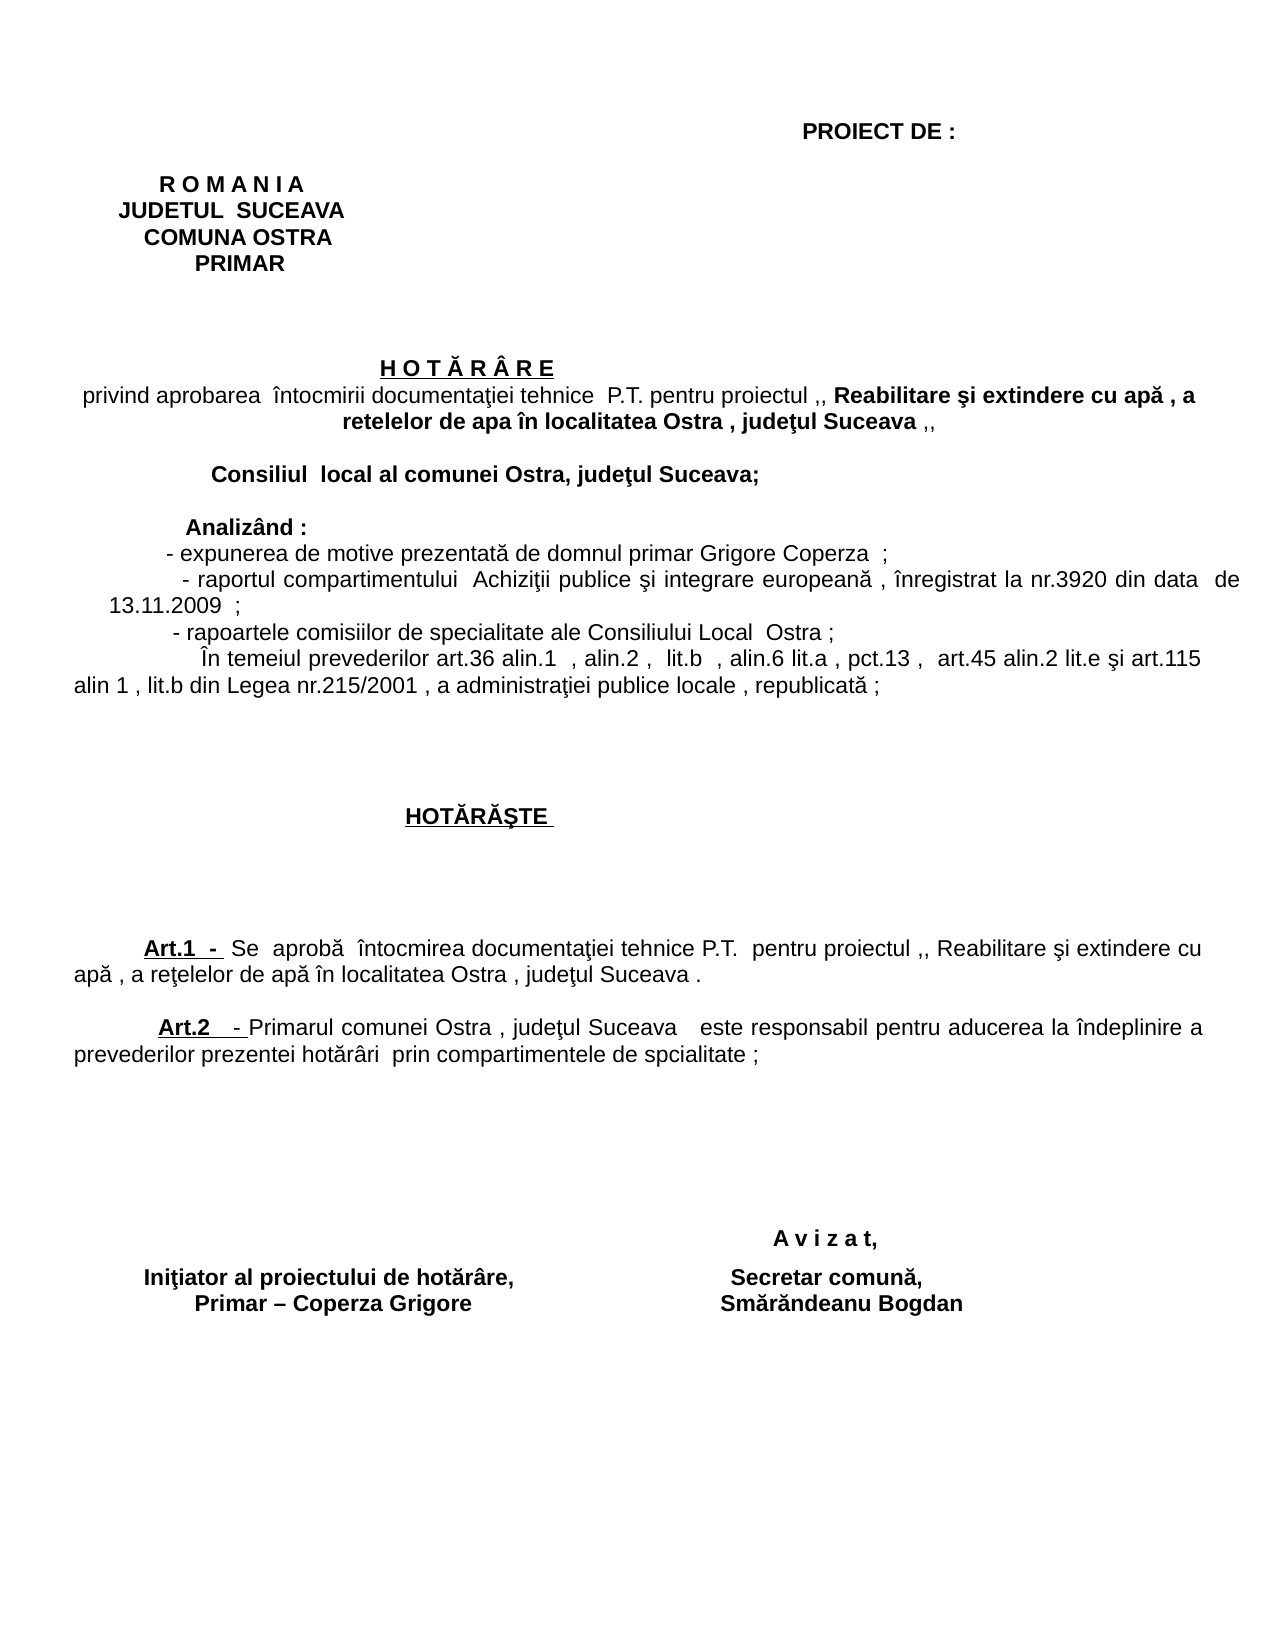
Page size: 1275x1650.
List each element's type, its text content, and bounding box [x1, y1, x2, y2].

text privind aprobarea întocmirii documentaţiei tehnice P.T. pentru proiectul ,, Reabilitare şi extindere cu apă , a retelelor de apa în localitatea Ostra , judeţul Suceava ,, [74, 382, 1204, 434]
text - expunerea de motive prezentată de domnul primar Grigore Coperza ; [109, 540, 1241, 566]
text În temeiul prevederilor art.36 alin.1 , alin.2 , lit.b , alin.6 lit.a , pct.13 , art.45 alin.2 lit.e şi art.115 alin 1 , lit.b din Legea nr.215/2001 , a administraţiei publice locale , republicată ; [74, 645, 1204, 698]
text HOTĂRĂŞTE [74, 803, 1204, 830]
text PRIMAR [74, 250, 1204, 276]
text Iniţiator al proiectului de hotărâre, Secretar comună, [118, 1264, 1241, 1290]
text Primar – Coperza Grigore Smărăndeanu Bogdan [118, 1290, 1204, 1317]
text Analizând : [109, 513, 1241, 540]
text - raportul compartimentului Achiziţii publice şi integrare europeană , înregistrat la nr.3920 din data de 13.11.2009 ; [109, 566, 1241, 619]
subtitle JUDETUL SUCEAVA [74, 197, 1204, 223]
text - rapoartele comisiilor de specialitate ale Consiliului Local Ostra ; [109, 619, 1241, 645]
text Consiliul local al comunei Ostra, judeţul Suceava; [109, 461, 1241, 487]
text Art.1 - Se aprobă întocmirea documentaţiei tehnice P.T. pentru proiectul ,, Reabilitare şi extindere cu apă , a reţelelor de apă în localitatea Ostra , judeţul Suceava . [74, 935, 1204, 988]
text H O T Ă R Â R E [74, 355, 1204, 382]
text COMUNA OSTRA [74, 223, 1204, 250]
text A v i z a t, [118, 1225, 1241, 1251]
text PROIECT DE : [118, 118, 1275, 144]
subtitle R O M A N I A [44, 171, 1204, 197]
text Art.2 - Primarul comunei Ostra , judeţul Suceava este responsabil pentru aducerea la îndeplinire a prevederilor prezentei hotărâri prin compartimentele de spcialitate ; [74, 1014, 1204, 1067]
